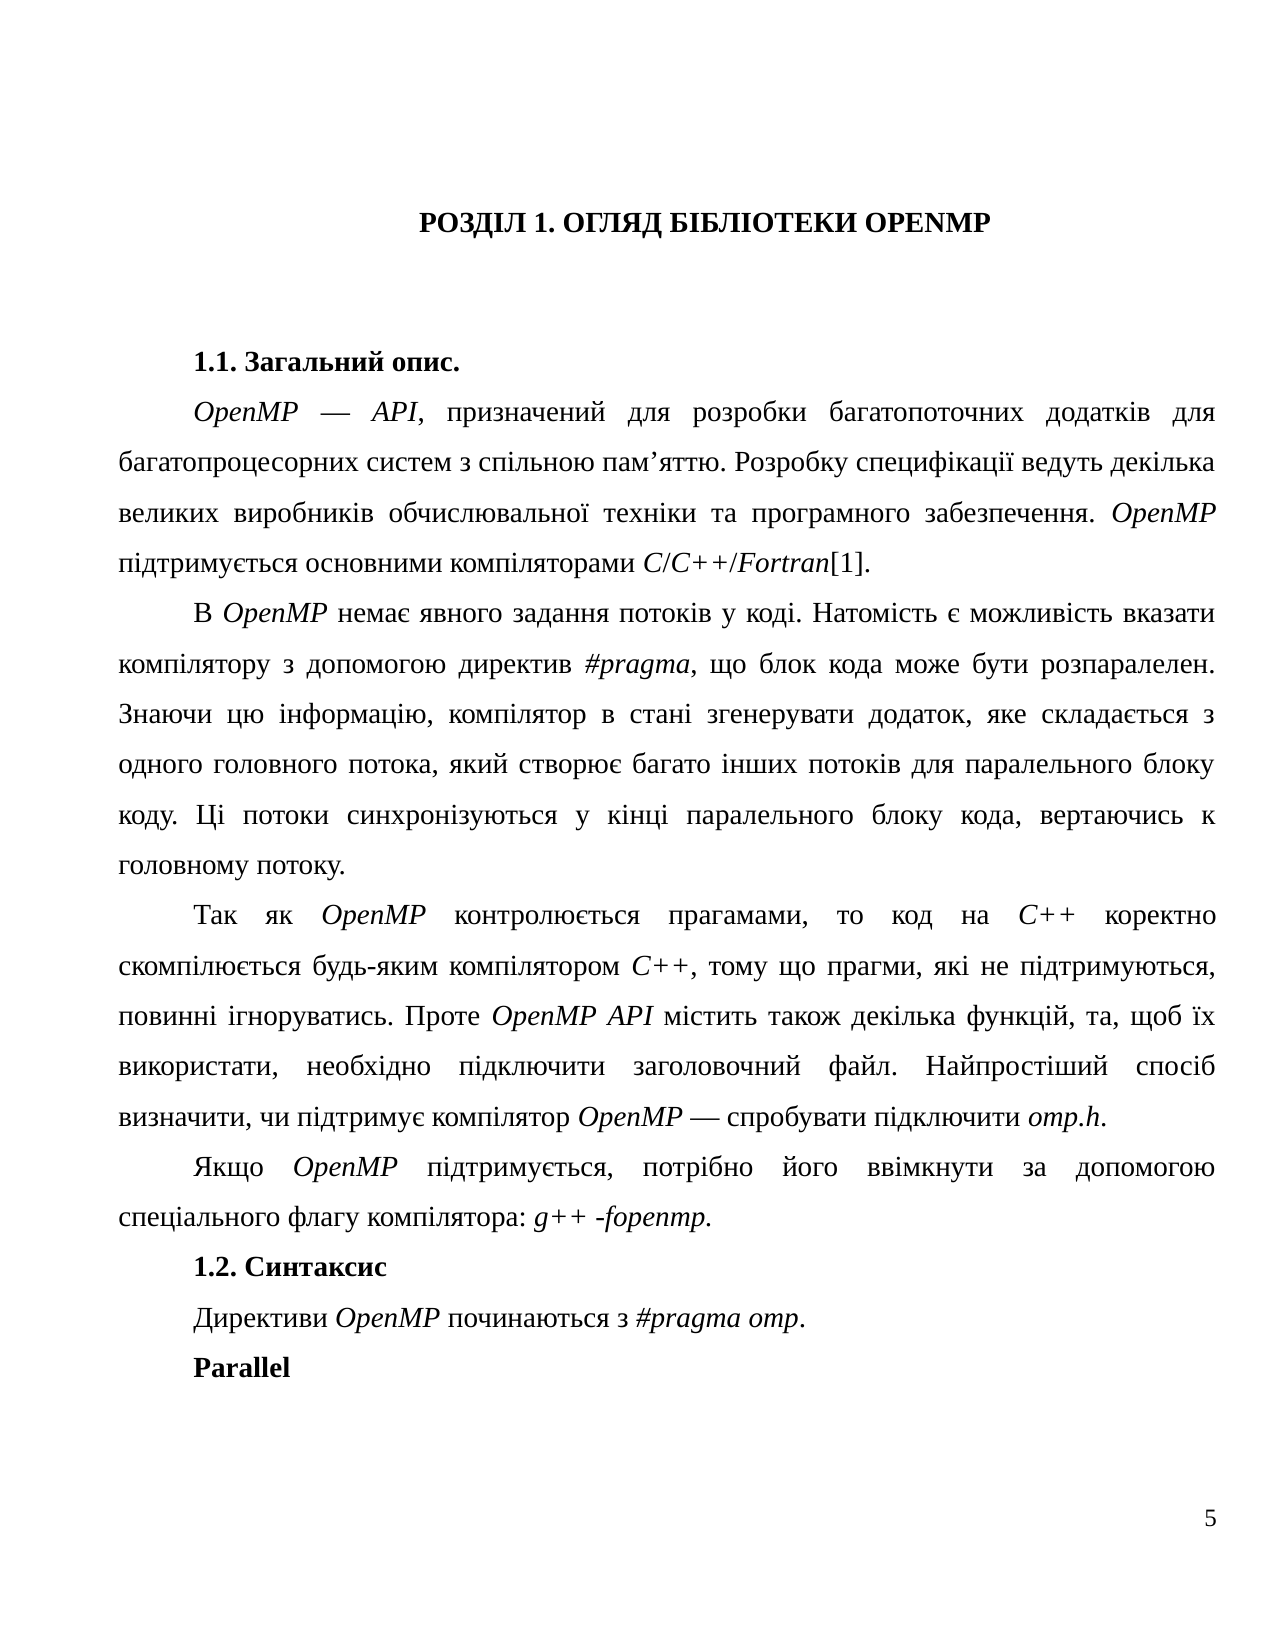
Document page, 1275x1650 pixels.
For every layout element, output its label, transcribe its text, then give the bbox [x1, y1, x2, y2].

text OpenMP — API, призначений для розробки багатопоточних додатків для багатопроцесорних систем з спільною пам’яттю. Розробку специфікації ведуть декілька великих виробників обчислювальної техніки та програмного забезпечення. OpenMP підтримується основними компіляторами С/C++/Fortran[1]. [118, 394, 1216, 579]
text Parallel [118, 1350, 1216, 1384]
text В OpenMP немає явного задання потоків у коді. Натомість є можливість вказати компілятору з допомогою директив #pragma, що блок кода може бути розпаралелен. Знаючи цю інформацію, компілятор в стані згенерувати додаток, яке складається з одного головного потока, який створює багато інших потоків для паралельного блоку коду. Ці потоки синхронізуються у кінці паралельного блоку кода, вертаючись к головному потоку. [118, 596, 1216, 881]
text 1.1. Загальний опис. [118, 344, 1216, 377]
text Директиви OpenMP починаються з #pragma omp. [118, 1300, 1216, 1333]
text 1.2. Синтаксис [118, 1249, 1216, 1283]
text Так як OpenMP контролюється прагамами, то код на C++ коректно скомпілюється будь-яким компілятором C++, тому що прагми, які не підтримуються, повинні ігноруватись. Проте OpenMP API містить також декілька функцій, та, щоб їх використати, необхідно підключити заголовочний файл. Найпростіший спосіб визначити, чи підтримує компілятор OpenMP — спробувати підключити omp.h. [118, 897, 1216, 1132]
text Якщо OpenMP підтримується, потрібно його ввімкнути за допомогою спеціального флагу компілятора: g++ -fopenmp. [118, 1149, 1216, 1233]
title РОЗДІЛ 1. ОГЛЯД БІБЛІОТЕКИ OPENMP [118, 205, 1216, 239]
